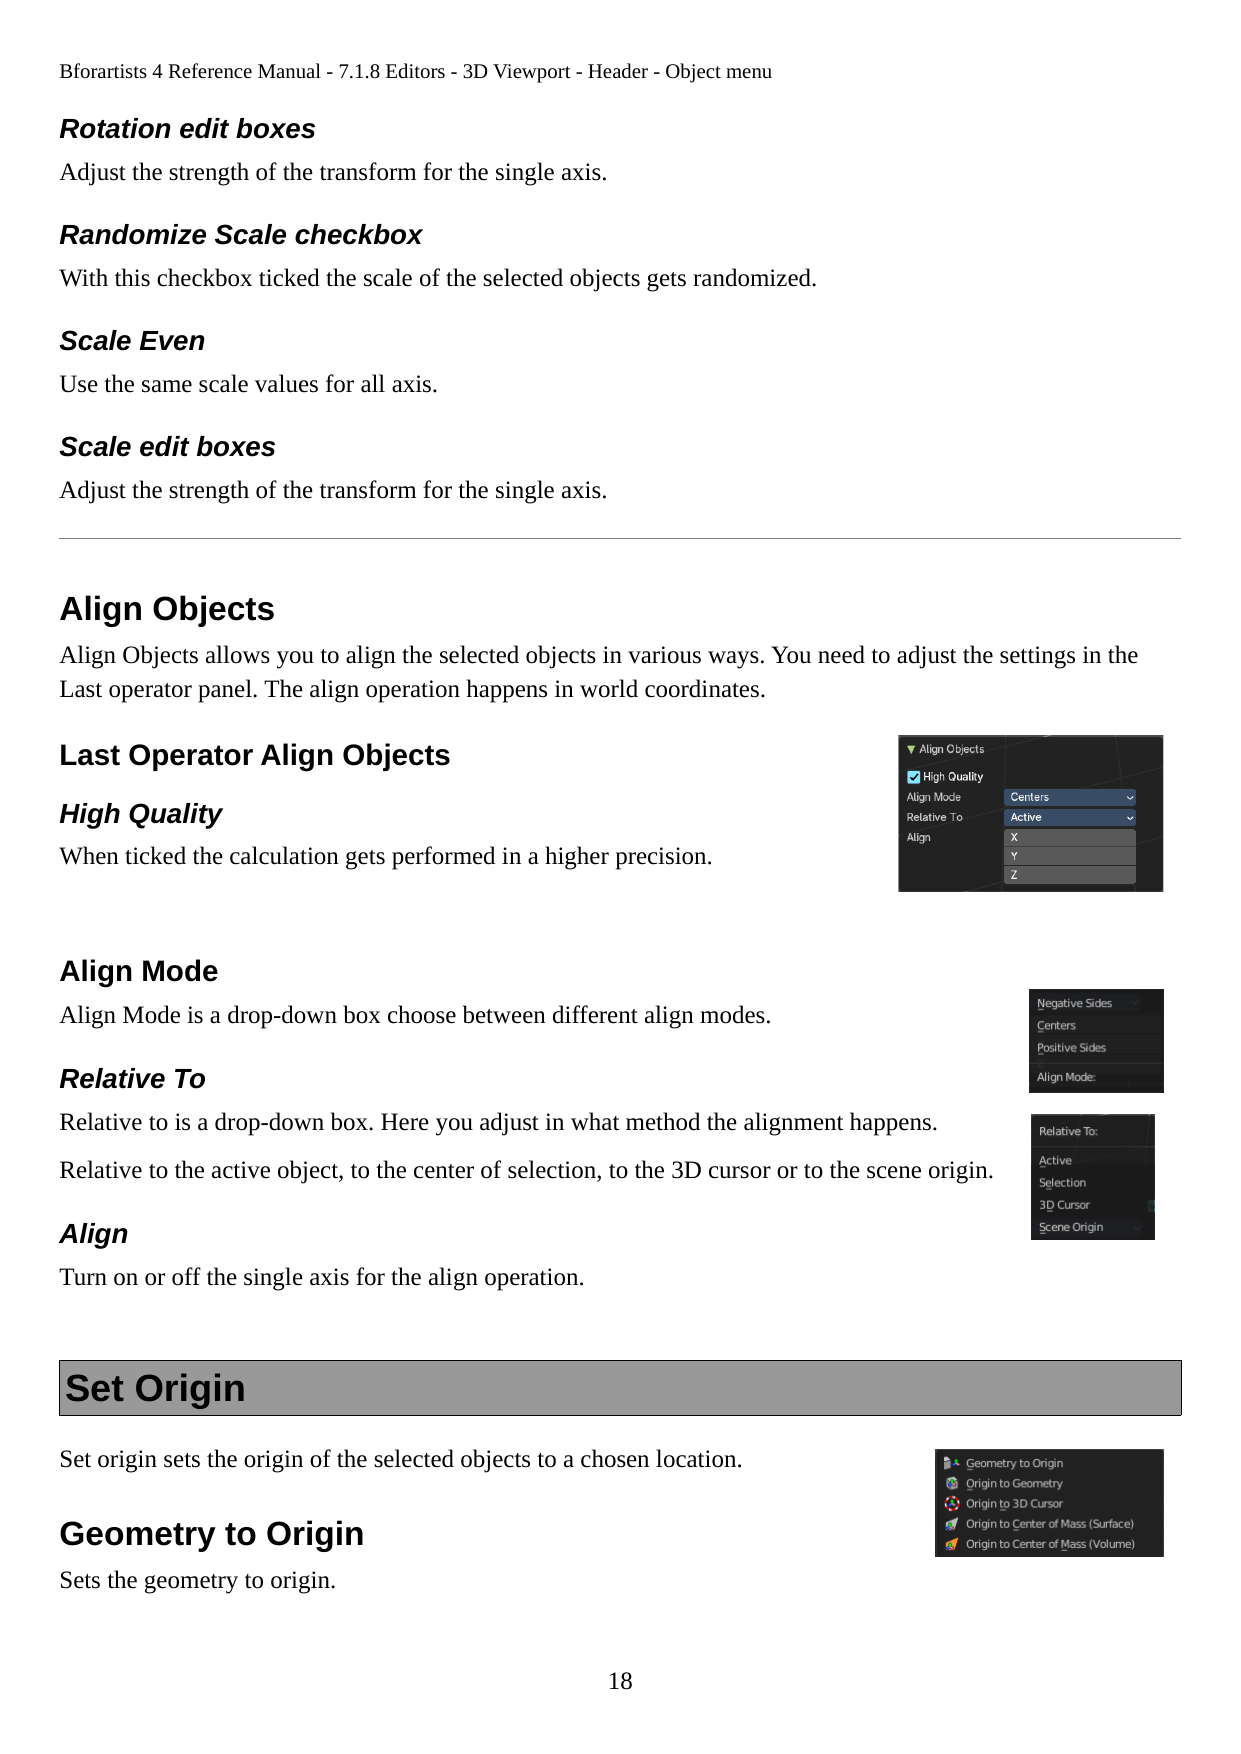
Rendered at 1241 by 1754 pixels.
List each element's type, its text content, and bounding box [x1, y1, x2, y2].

subtitle Relative To [59, 1062, 1181, 1094]
text Set origin sets the origin of the selected objects to a chosen location. [59, 1444, 1181, 1472]
text Adjust the strength of the transform for the single axis. [59, 157, 1181, 186]
subtitle Align [59, 1217, 1181, 1249]
subtitle [1164, 797, 1181, 829]
picture [1031, 1114, 1155, 1240]
text Relative to is a drop-down box. Here you adjust in what method the alignment happens. [59, 1107, 1181, 1135]
text Align Mode is a drop-down box choose between different align modes. [59, 1001, 1029, 1029]
text Adjust the strength of the transform for the single axis. [59, 475, 1181, 503]
subtitle High Quality [59, 797, 898, 829]
subtitle Rotation edit boxes [59, 113, 1181, 144]
subtitle Scale edit boxes [59, 430, 1181, 462]
text With this checkbox ticked the scale of the selected objects gets randomized. [59, 263, 1181, 292]
subtitle Geometry to Origin [59, 1514, 935, 1552]
table_header Set Origin [60, 1361, 1181, 1415]
subtitle Randomize Scale checkbox [59, 218, 1181, 250]
text Align Objects allows you to align the selected objects in various ways. You need to adjust the settings in the Last operator panel. The align operation happens in world coordinates. [59, 640, 1181, 703]
picture [935, 1449, 1164, 1557]
subtitle Align Mode [59, 954, 1181, 988]
text Relative to the active object, to the center of selection, to the 3D cursor or to the scene origin. [59, 1156, 1031, 1184]
text When ticked the calculation gets performed in a higher precision. [59, 841, 898, 870]
picture [1029, 989, 1164, 1093]
subtitle [1164, 1514, 1181, 1552]
text Turn on or off the single axis for the align operation. [59, 1262, 1181, 1290]
text Use the same scale values for all axis. [59, 369, 1181, 398]
text Sets the geometry to origin. [59, 1565, 1181, 1593]
picture [898, 735, 1164, 892]
subtitle Last Operator Align Objects [59, 738, 898, 772]
subtitle Scale Even [59, 324, 1181, 356]
subtitle [1164, 738, 1181, 772]
subtitle Align Objects [59, 589, 1181, 627]
